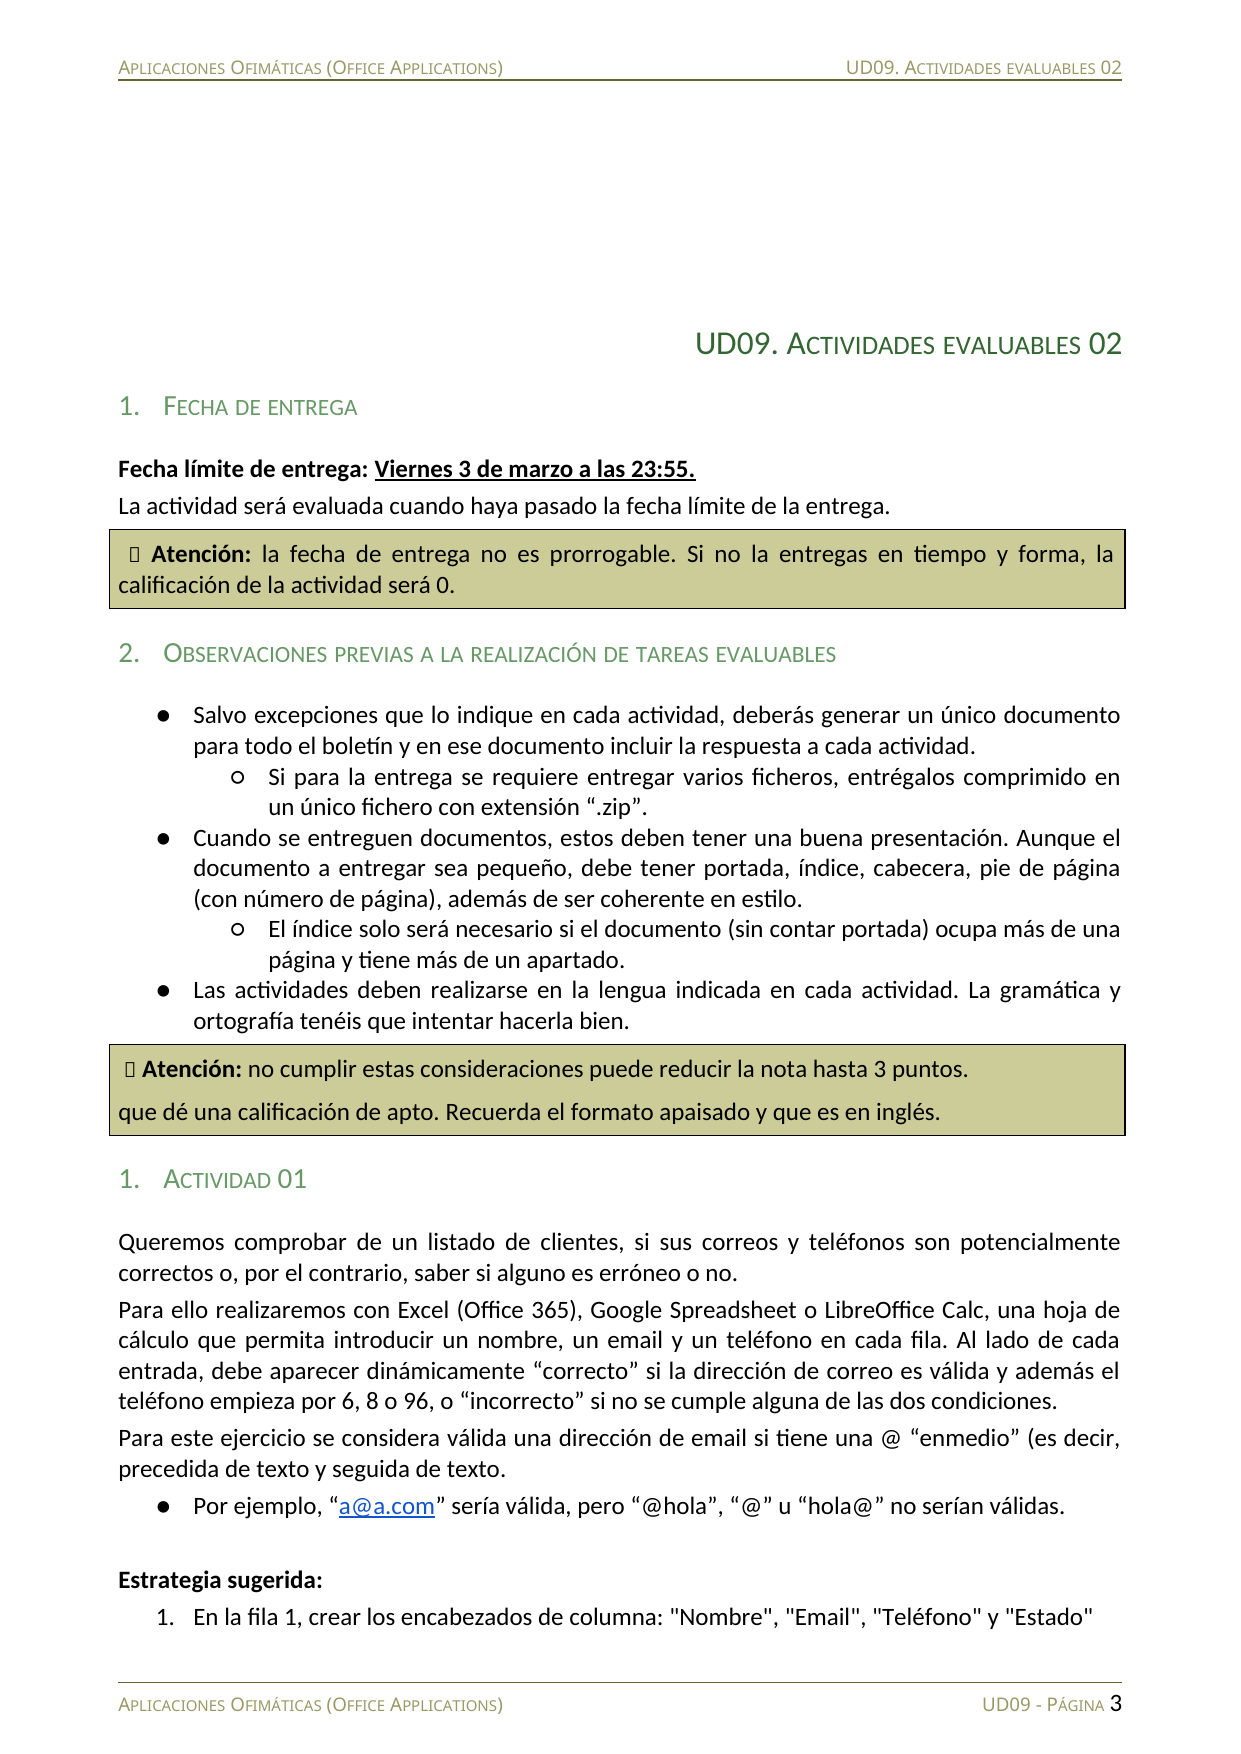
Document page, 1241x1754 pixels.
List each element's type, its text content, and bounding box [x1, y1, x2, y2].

subtitle Fecha de entrega [118, 387, 1122, 423]
list Por ejemplo, “a@a.com” sería válida, pero “@hola”, “@” u “hola@” no serían válidas. [156, 1490, 1122, 1520]
text ❕ Atención: no cumplir estas consideraciones puede reducir la nota hasta 3 puntos. [110, 1045, 1124, 1084]
text que dé una calificación de apto. Recuerda el formato apaisado y que es en inglés. [110, 1086, 1124, 1135]
text UD09. Actividades evaluables 02 [118, 322, 1122, 362]
text Para este ejercicio se considera válida una dirección de email si tiene una @ “enmedio” (es decir, precedida de texto y seguida de texto. [118, 1422, 1122, 1483]
list El índice solo será necesario si el documento (sin contar portada) ocupa más de una página y tiene más de un apartado. [231, 913, 1122, 974]
list Salvo excepciones que lo indique en cada actividad, deberás generar un único documento para todo el boletín y en ese documento incluir la respuesta a cada actividad. [156, 699, 1122, 761]
list Si para la entrega se requiere entregar varios ficheros, entrégalos comprimido en un único fichero con extensión “.zip”. [231, 761, 1122, 822]
list Las actividades deben realizarse en la lengua indicada en cada actividad. La gramática y ortografía tenéis que intentar hacerla bien. [156, 974, 1122, 1035]
text Queremos comprobar de un listado de clientes, si sus correos y teléfonos son potencialmente correctos o, por el contrario, saber si alguno es erróneo o no. [118, 1226, 1122, 1287]
list Cuando se entreguen documentos, estos deben tener una buena presentación. Aunque el documento a entregar sea pequeño, debe tener portada, índice, cabecera, pie de página (con número de página), además de ser coherente en estilo. [156, 822, 1122, 913]
text Para ello realizaremos con Excel (Office 365), Google Spreadsheet o LibreOffice Calc, una hoja de cálculo que permita introducir un nombre, un email y un teléfono en cada fila. Al lado de cada entrada, debe aparecer dinámicamente “correcto” si la dirección de correo es válida y además el teléfono empieza por 6, 8 o 96, o “incorrecto” si no se cumple alguna de las dos condiciones. [118, 1294, 1122, 1416]
text ❕ Atención: la fecha de entrega no es prorrogable. Si no la entregas en tiempo y forma, la calificación de la actividad será 0. [110, 530, 1124, 608]
text Estrategia sugerida: [118, 1564, 1122, 1594]
list En la fila 1, crear los encabezados de columna: "Nombre", "Email", "Teléfono" y "Estado" [156, 1601, 1122, 1631]
text La actividad será evaluada cuando haya pasado la fecha límite de la entrega. [118, 490, 1122, 520]
text Fecha límite de entrega: Viernes 3 de marzo a las 23:55. [118, 453, 1122, 483]
subtitle Observaciones previas a la realización de tareas evaluables [118, 634, 1122, 669]
subtitle Actividad 01 [118, 1161, 1122, 1196]
